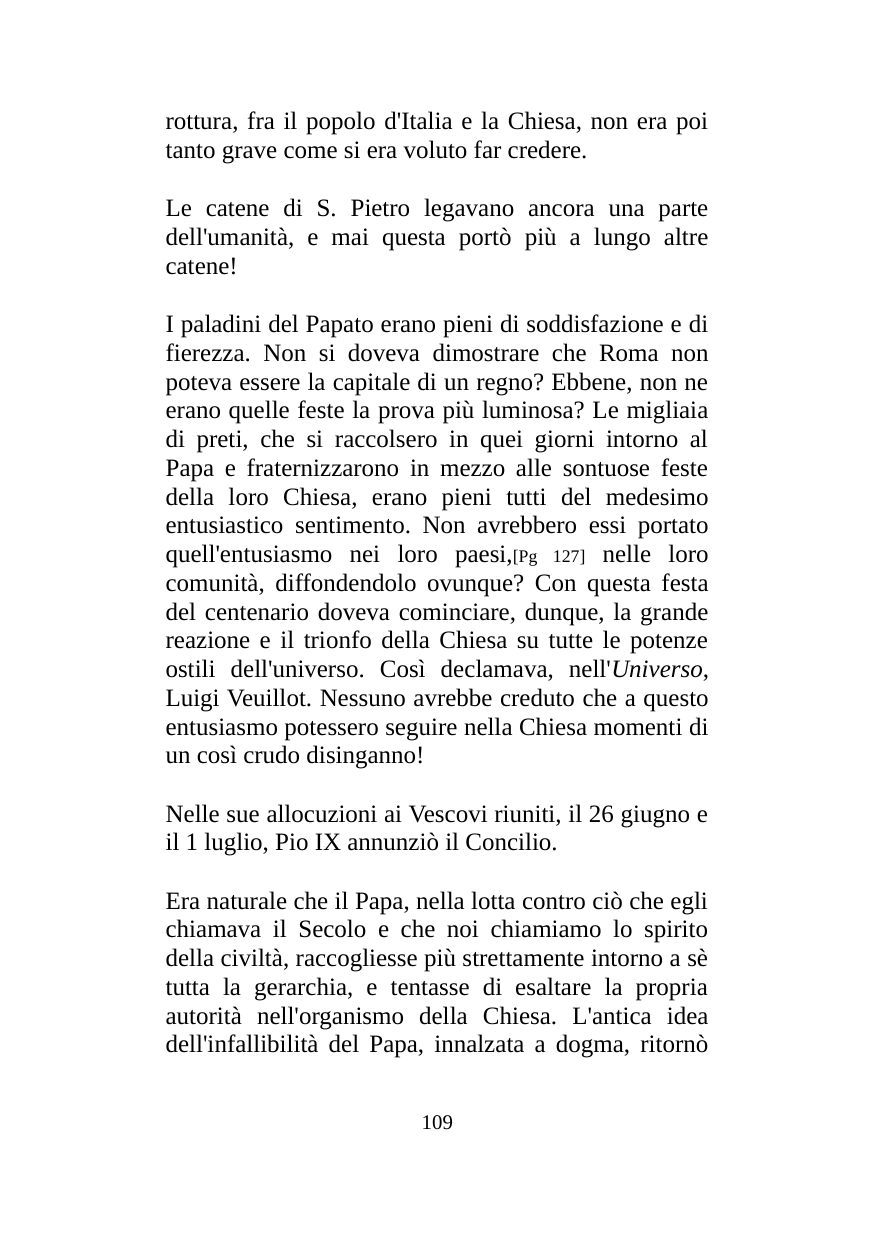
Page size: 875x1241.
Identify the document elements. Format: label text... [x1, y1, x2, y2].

text Le catene di S. Pietro legavano ancora una parte dell'umanità, e mai questa portò più a lungo altre catene! [165, 193, 709, 279]
text Era naturale che il Papa, nella lotta contro ciò che egli chiamava il Secolo e che noi chiamiamo lo spirito della civiltà, raccogliesse più strettamente intorno a sè tutta la gerarchia, e tentasse di esaltare la propria autorità nell'organismo della Chiesa. L'antica idea dell'infallibilità del Papa, innalzata a dogma, ritornò [165, 886, 709, 1058]
text rottura, fra il popolo d'Italia e la Chiesa, non era poi tanto grave come si era voluto far credere. [165, 106, 709, 164]
text I paladini del Papato erano pieni di soddisfazione e di fierezza. Non si doveva dimostrare che Roma non poteva essere la capitale di un regno? Ebbene, non ne erano quelle feste la prova più luminosa? Le migliaia di preti, che si raccolsero in quei giorni intorno al Papa e fraternizzarono in mezzo alle sontuose feste della loro Chiesa, erano pieni tutti del medesimo entusiastico sentimento. Non avrebbero essi portato quell'entusiasmo nei loro paesi,[Pg 127] nelle loro comunità, diffondendolo ovunque? Con questa festa del centenario doveva cominciare, dunque, la grande reazione e il trionfo della Chiesa su tutte le potenze ostili dell'universo. Così declamava, nell'Universo, Luigi Veuillot. Nessuno avrebbe creduto che a questo entusiasmo potessero seguire nella Chiesa momenti di un così crudo disinganno! [165, 309, 709, 769]
text Nelle sue allocuzioni ai Vescovi riuniti, il 26 giugno e il 1 luglio, Pio IX annunziò il Concilio. [165, 799, 709, 856]
